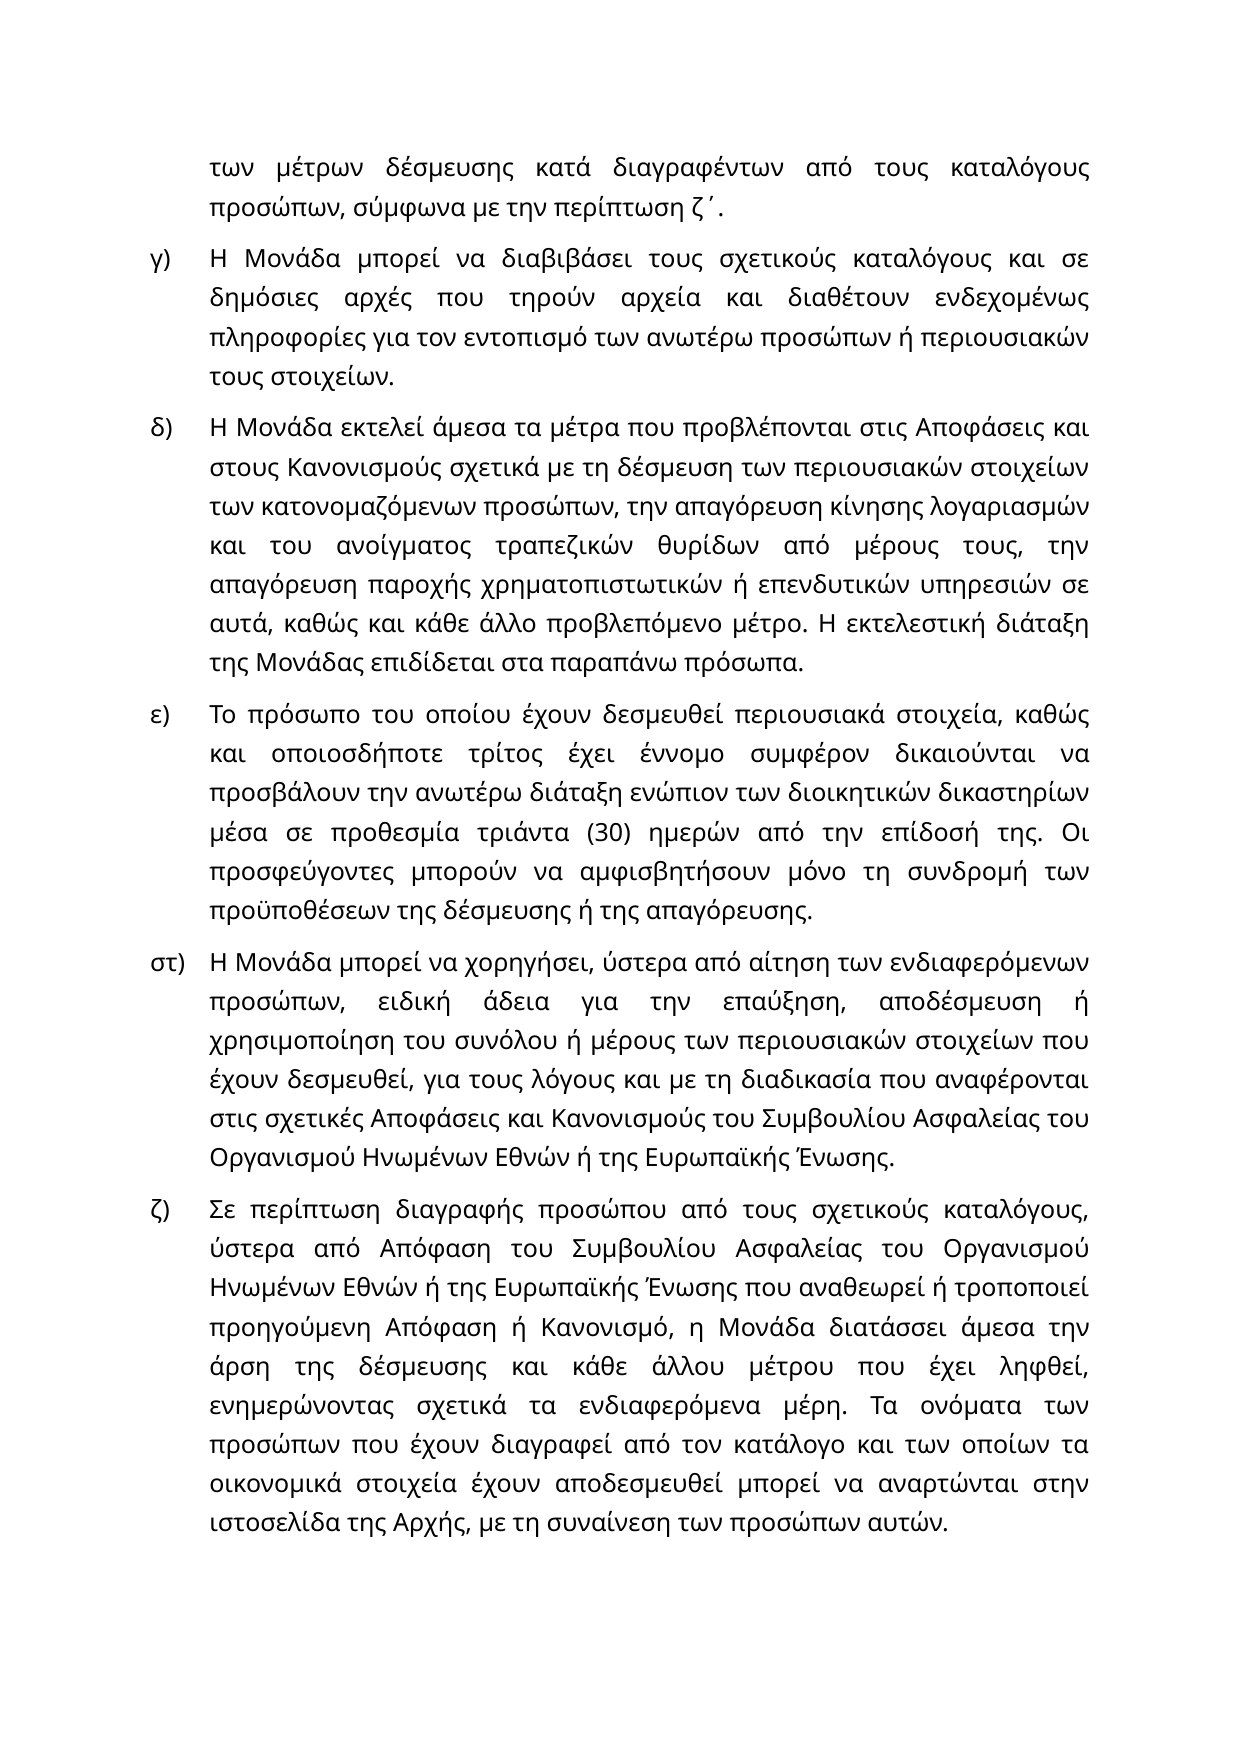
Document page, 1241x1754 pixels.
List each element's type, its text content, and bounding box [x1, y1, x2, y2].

list ζ) Σε περίπτωση διαγραφής προσώπου από τους σχετικούς καταλόγους, ύστερα από Απόφαση του Συμβουλίου Ασφαλείας του Οργανισμού Ηνωμένων Εθνών ή της Ευρωπαϊκής Ένωσης που αναθεωρεί ή τροποποιεί προηγούμενη Απόφαση ή Κανονισμό, η Μονάδα διατάσσει άμεσα την άρση της δέσμευσης και κάθε άλλου μέτρου που έχει ληφθεί, ενημερώνοντας σχετικά τα ενδιαφερόμενα μέρη. Τα ονόματα των προσώπων που έχουν διαγραφεί από τον κατάλογο και των οποίων τα οικονομικά στοιχεία έχουν αποδεσμευθεί μπορεί να αναρτώνται στην ιστοσελίδα της Αρχής, με τη συναίνεση των προσώπων αυτών. [150, 1192, 1090, 1539]
list στ) Η Μονάδα μπορεί να χορηγήσει, ύστερα από αίτηση των ενδιαφερόμενων προσώπων, ειδική άδεια για την επαύξηση, αποδέσμευση ή χρησιμοποίηση του συ­νόλου ή μέρους των περιουσιακών στοιχείων που έχουν δεσμευθεί, για τους λόγους και με τη διαδικασία που αναφέρονται στις σχετικές Αποφάσεις και Κανονισμούς του Συμβουλίου Ασφαλείας του Οργανισμού Ηνωμένων Εθνών ή της Ευρωπαϊκής Ένωσης. [150, 944, 1090, 1174]
list γ) Η Μονάδα μπορεί να διαβιβάσει τους σχετικούς καταλόγους και σε δημόσιες αρχές που τηρούν αρχεία και διαθέτουν ενδεχομένως πληροφορίες για τον εντοπισμό των ανωτέρω προσώπων ή περιουσιακών τους στοιχείων. [150, 241, 1090, 392]
list των μέτρων δέσμευσης κατά διαγραφέντων από τους καταλόγους προσώπων, σύμφωνα με την περίπτωση ζ΄. [150, 150, 1090, 223]
list δ) Η Μονάδα εκτελεί άμεσα τα μέτρα που προβλέπονται στις Αποφάσεις και στους Κανονισμούς σχετικά με τη δέσμευση των περιουσιακών στοιχείων των κατονομαζόμενων προσώπων, την απαγόρευση κίνησης λογαριασμών και του ανοίγματος τραπεζικών θυρίδων από μέρους τους, την απαγόρευση παροχής χρηματοπιστωτικών ή επενδυτικών υπηρεσιών σε αυτά, καθώς και κάθε άλλο προβλεπόμενο μέτρο. Η εκτελεστική διάταξη της Μονάδας επιδίδεται στα παραπάνω πρόσωπα. [150, 410, 1090, 679]
list ε) Το πρόσωπο του οποίου έχουν δεσμευθεί περιουσιακά στοιχεία, καθώς και οποιοσδήποτε τρίτος έχει έννομο συμφέρον δικαιούνται να προσβάλουν την ανωτέρω διάταξη ενώπιον των διοικητικών δικαστηρίων μέσα σε προθεσμία τριάντα (30) ημερών από την επίδοσή της. Οι προσφεύγοντες μπορούν να αμφισβητήσουν μόνο τη συνδρομή των προϋποθέσεων της δέσμευσης ή της απαγόρευσης. [150, 697, 1090, 927]
